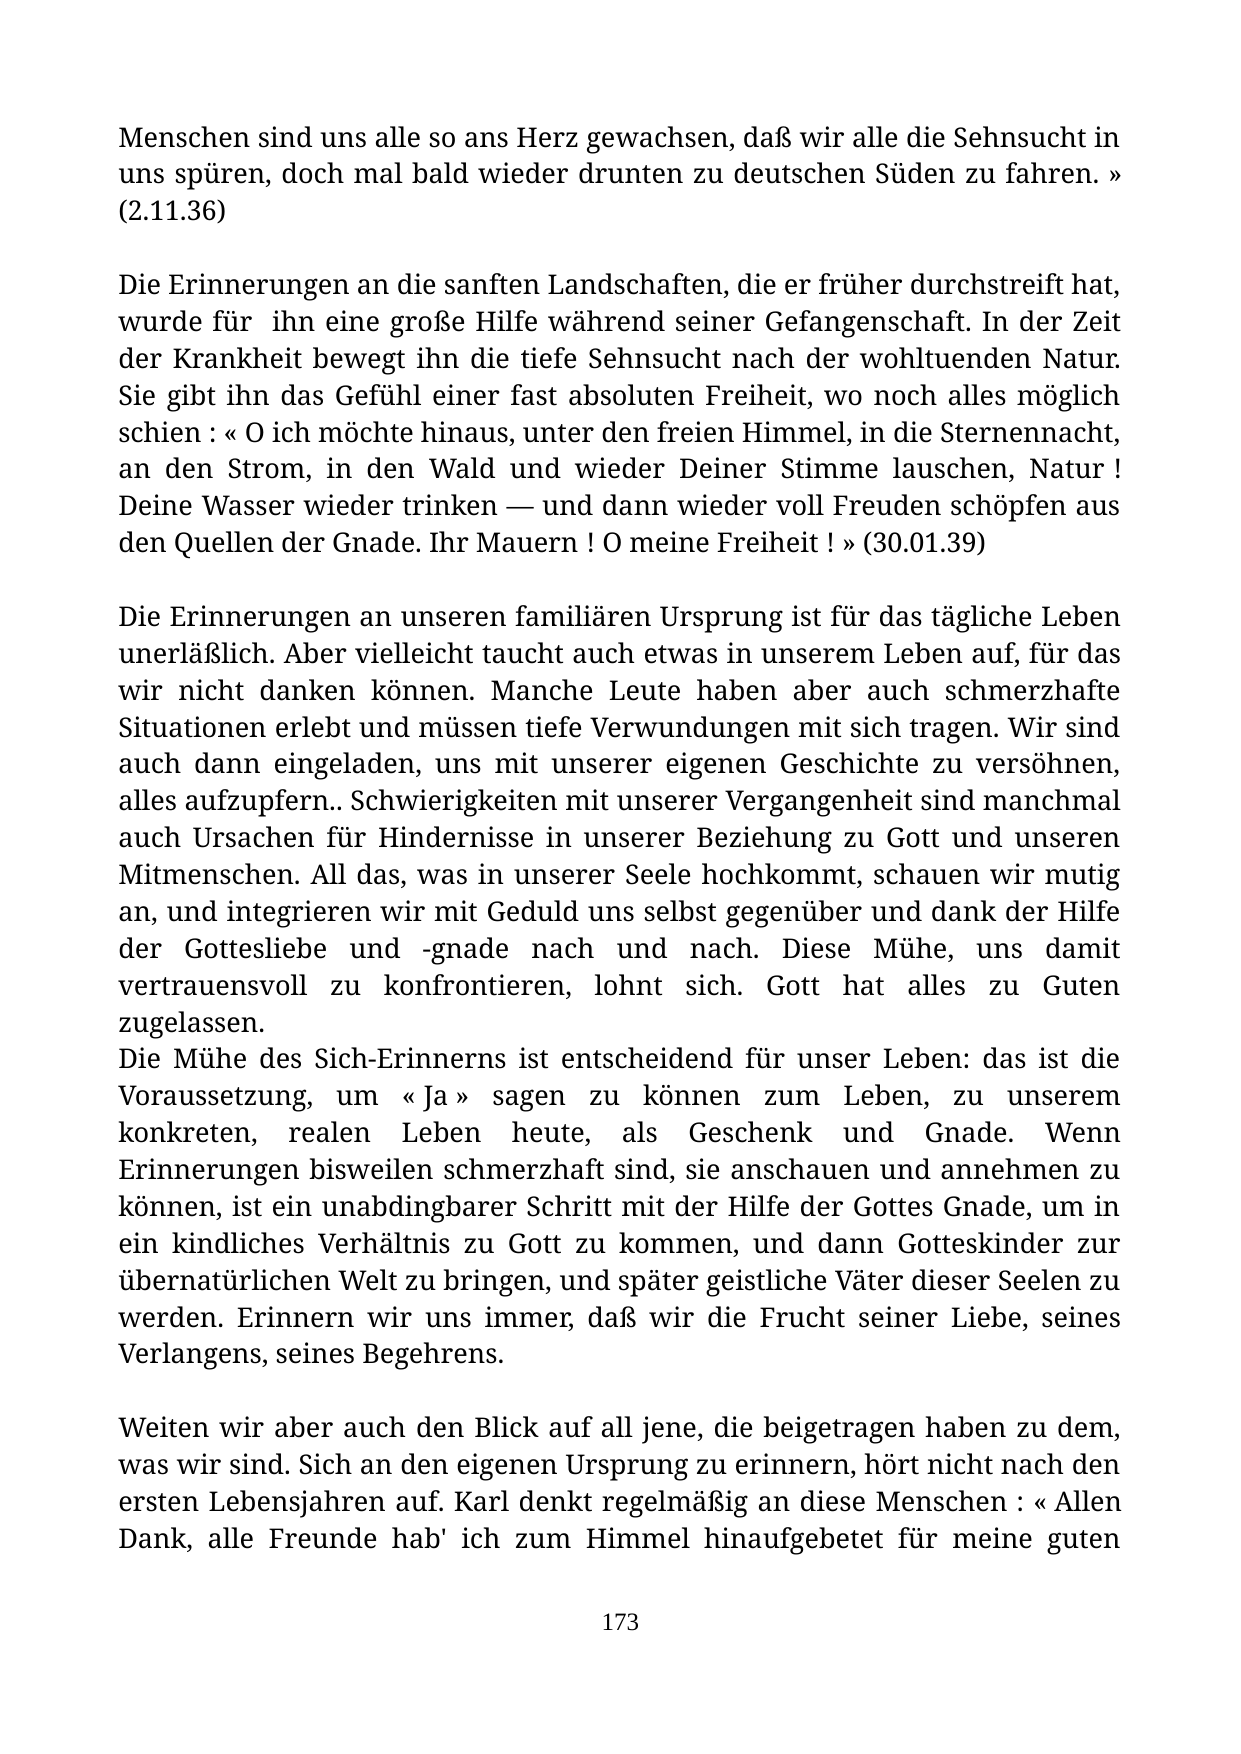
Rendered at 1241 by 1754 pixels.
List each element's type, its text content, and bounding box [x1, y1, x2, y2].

text Die Erinnerungen an die sanften Landschaften, die er früher durchstreift hat, wurde für ihn eine große Hilfe während seiner Gefangenschaft. In der Zeit der Krankheit bewegt ihn die tiefe Sehnsucht nach der wohltuenden Natur. Sie gibt ihn das Gefühl einer fast absoluten Freiheit, wo noch alles möglich schien : « O ich möchte hinaus, unter den freien Himmel, in die Sternennacht, an den Strom, in den Wald und wieder Deiner Stimme lauschen, Natur ! Deine Wasser wieder trinken — und dann wieder voll Freuden schöpfen aus den Quellen der Gnade. Ihr Mauern ! O meine Freiheit ! » (30.01.39) [118, 266, 1122, 561]
text Die Mühe des Sich-Erinnerns ist entscheidend für unser Leben: das ist die Voraussetzung, um « Ja » sagen zu können zum Leben, zu unserem konkreten, realen Leben heute, als Geschenk und Gnade. Wenn Erinnerungen bisweilen schmerzhaft sind, sie anschauen und annehmen zu können, ist ein unabdingbarer Schritt mit der Hilfe der Gottes Gnade, um in ein kindliches Verhältnis zu Gott zu kommen, und dann Gotteskinder zur übernatürlichen Welt zu bringen, und später geistliche Väter dieser Seelen zu werden. Erinnern wir uns immer, daß wir die Frucht seiner Liebe, seines Verlangens, seines Begehrens. [118, 1040, 1122, 1372]
text Menschen sind uns alle so ans Herz gewachsen, daß wir alle die Sehnsucht in uns spüren, doch mal bald wieder drunten zu deutschen Süden zu fahren. » (2.11.36) [118, 118, 1122, 229]
text Weiten wir aber auch den Blick auf all jene, die beigetragen haben zu dem, was wir sind. Sich an den eigenen Ursprung zu erinnern, hört nicht nach den ersten Lebensjahren auf. Karl denkt regelmäßig an diese Menschen : « Allen Dank, alle Freunde hab' ich zum Himmel hinaufgebetet für meine guten [118, 1409, 1122, 1556]
text Die Erinnerungen an unseren familiären Ursprung ist für das tägliche Leben unerläßlich. Aber vielleicht taucht auch etwas in unserem Leben auf, für das wir nicht danken können. Manche Leute haben aber auch schmerzhafte Situationen erlebt und müssen tiefe Verwundungen mit sich tragen. Wir sind auch dann eingeladen, uns mit unserer eigenen Geschichte zu versöhnen, alles aufzupfern.. Schwierigkeiten mit unserer Vergangenheit sind manchmal auch Ursachen für Hindernisse in unserer Beziehung zu Gott und unseren Mitmenschen. All das, was in unserer Seele hochkommt, schauen wir mutig an, und integrieren wir mit Geduld uns selbst gegenüber und dank der Hilfe der Gottesliebe und -gnade nach und nach. Diese Mühe, uns damit vertrauensvoll zu konfrontieren, lohnt sich. Gott hat alles zu Guten zugelassen. [118, 597, 1122, 1040]
